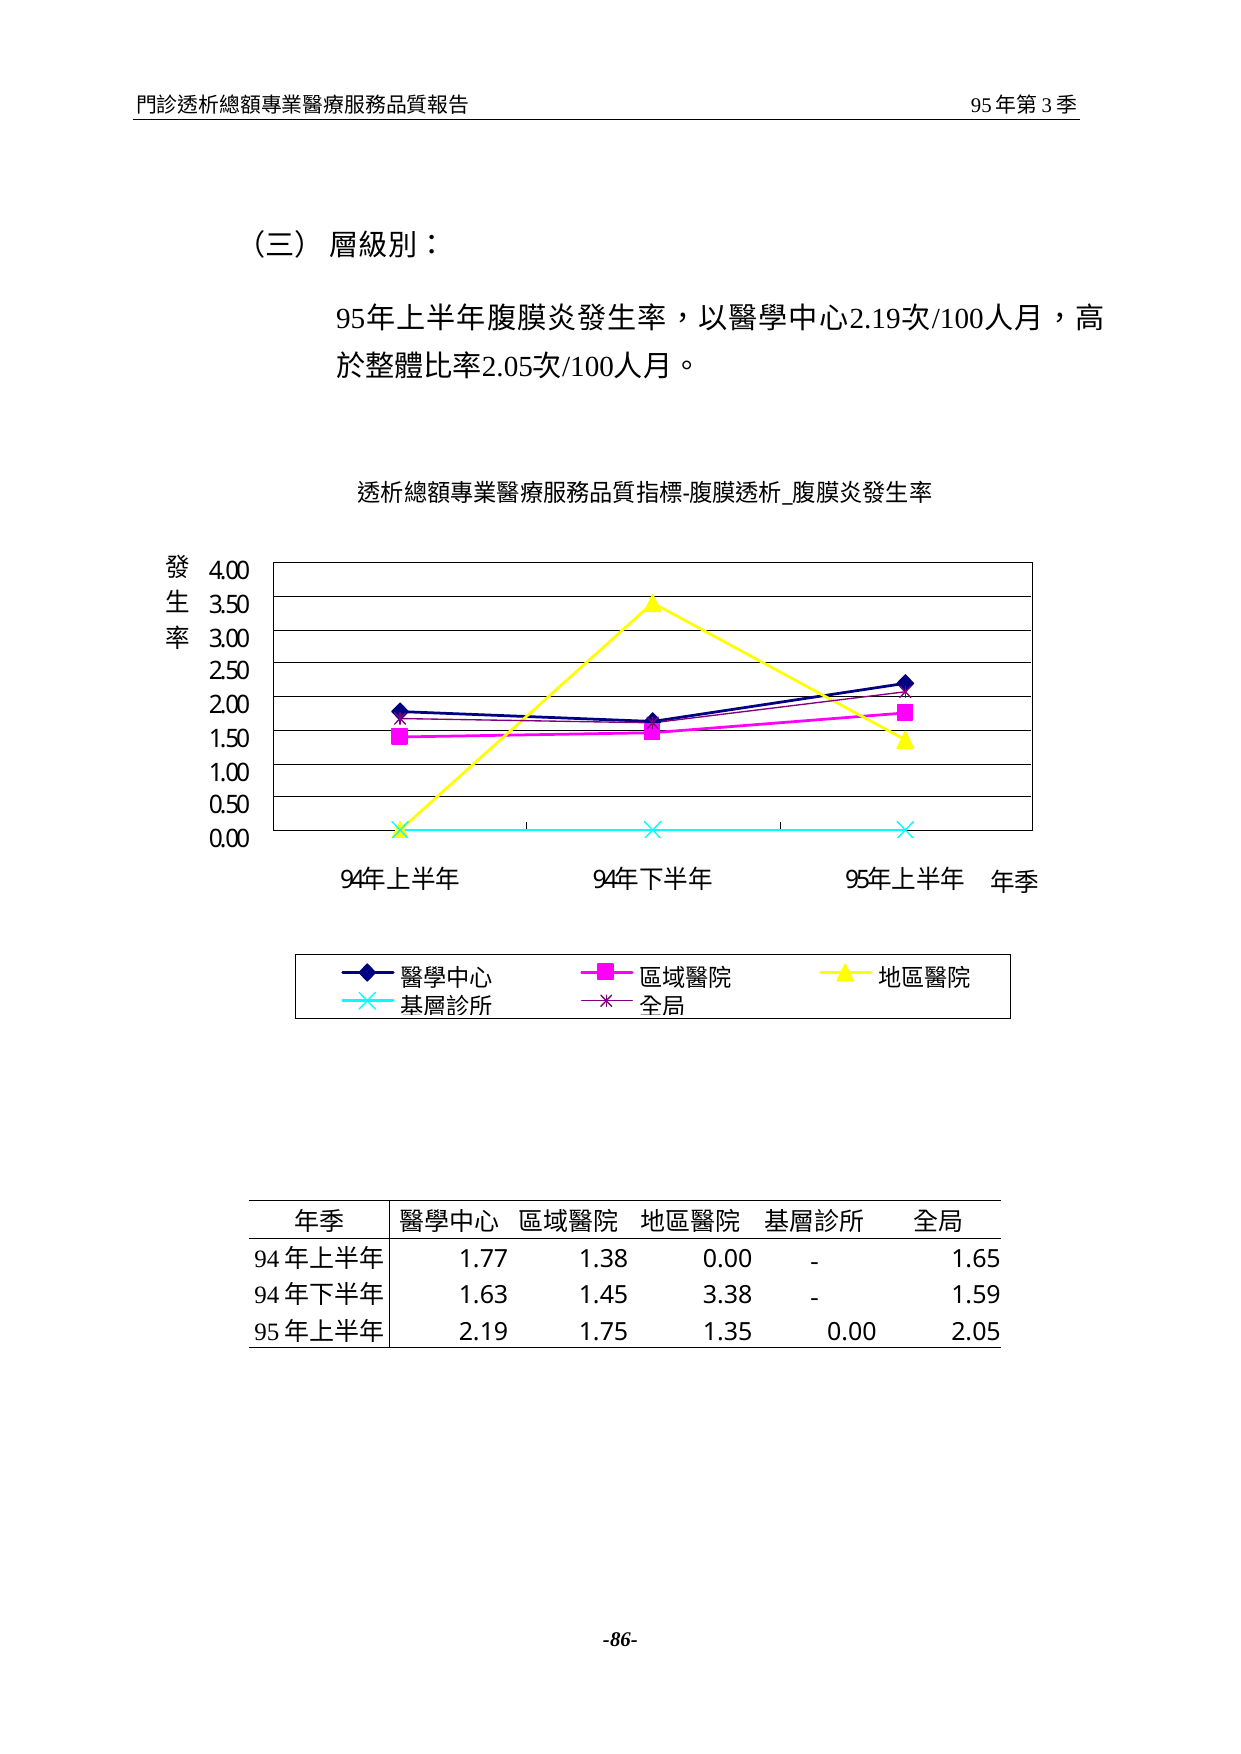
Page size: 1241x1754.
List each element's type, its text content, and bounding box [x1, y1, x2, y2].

table_cell 2.05 [876, 1311, 1001, 1347]
table_cell 95年上半年 [249, 1311, 389, 1347]
table_header 年季 [249, 1201, 389, 1237]
text 95年上半年腹膜炎發生率，以醫學中心2.19次/100人月，高於整體比率2.05次/100人月。 [336, 290, 1104, 386]
list 層級別： [236, 217, 1104, 265]
table_cell 94年下半年 [249, 1275, 389, 1311]
table_cell 1.45 [508, 1275, 628, 1311]
table_header 區域醫院 [508, 1201, 628, 1237]
table_cell 2.19 [390, 1311, 508, 1347]
table_header 地區醫院 [628, 1201, 752, 1237]
table_cell 1.77 [390, 1239, 508, 1275]
table_cell 1.63 [390, 1275, 508, 1311]
table_cell 1.38 [508, 1239, 628, 1275]
table_header 全局 [876, 1201, 1001, 1237]
table_cell - [752, 1239, 876, 1275]
table_cell 0.00 [628, 1239, 752, 1275]
table_header 醫學中心 [390, 1201, 508, 1237]
table_cell 0.00 [752, 1311, 876, 1347]
table_cell 94年上半年 [249, 1239, 389, 1275]
table_cell 1.59 [876, 1275, 1001, 1311]
table_cell 3.38 [628, 1275, 752, 1311]
table_cell 1.65 [876, 1239, 1001, 1275]
table_cell 1.75 [508, 1311, 628, 1347]
table_cell - [752, 1275, 876, 1311]
table_header 基層診所 [752, 1201, 876, 1237]
table_cell 1.35 [628, 1311, 752, 1347]
